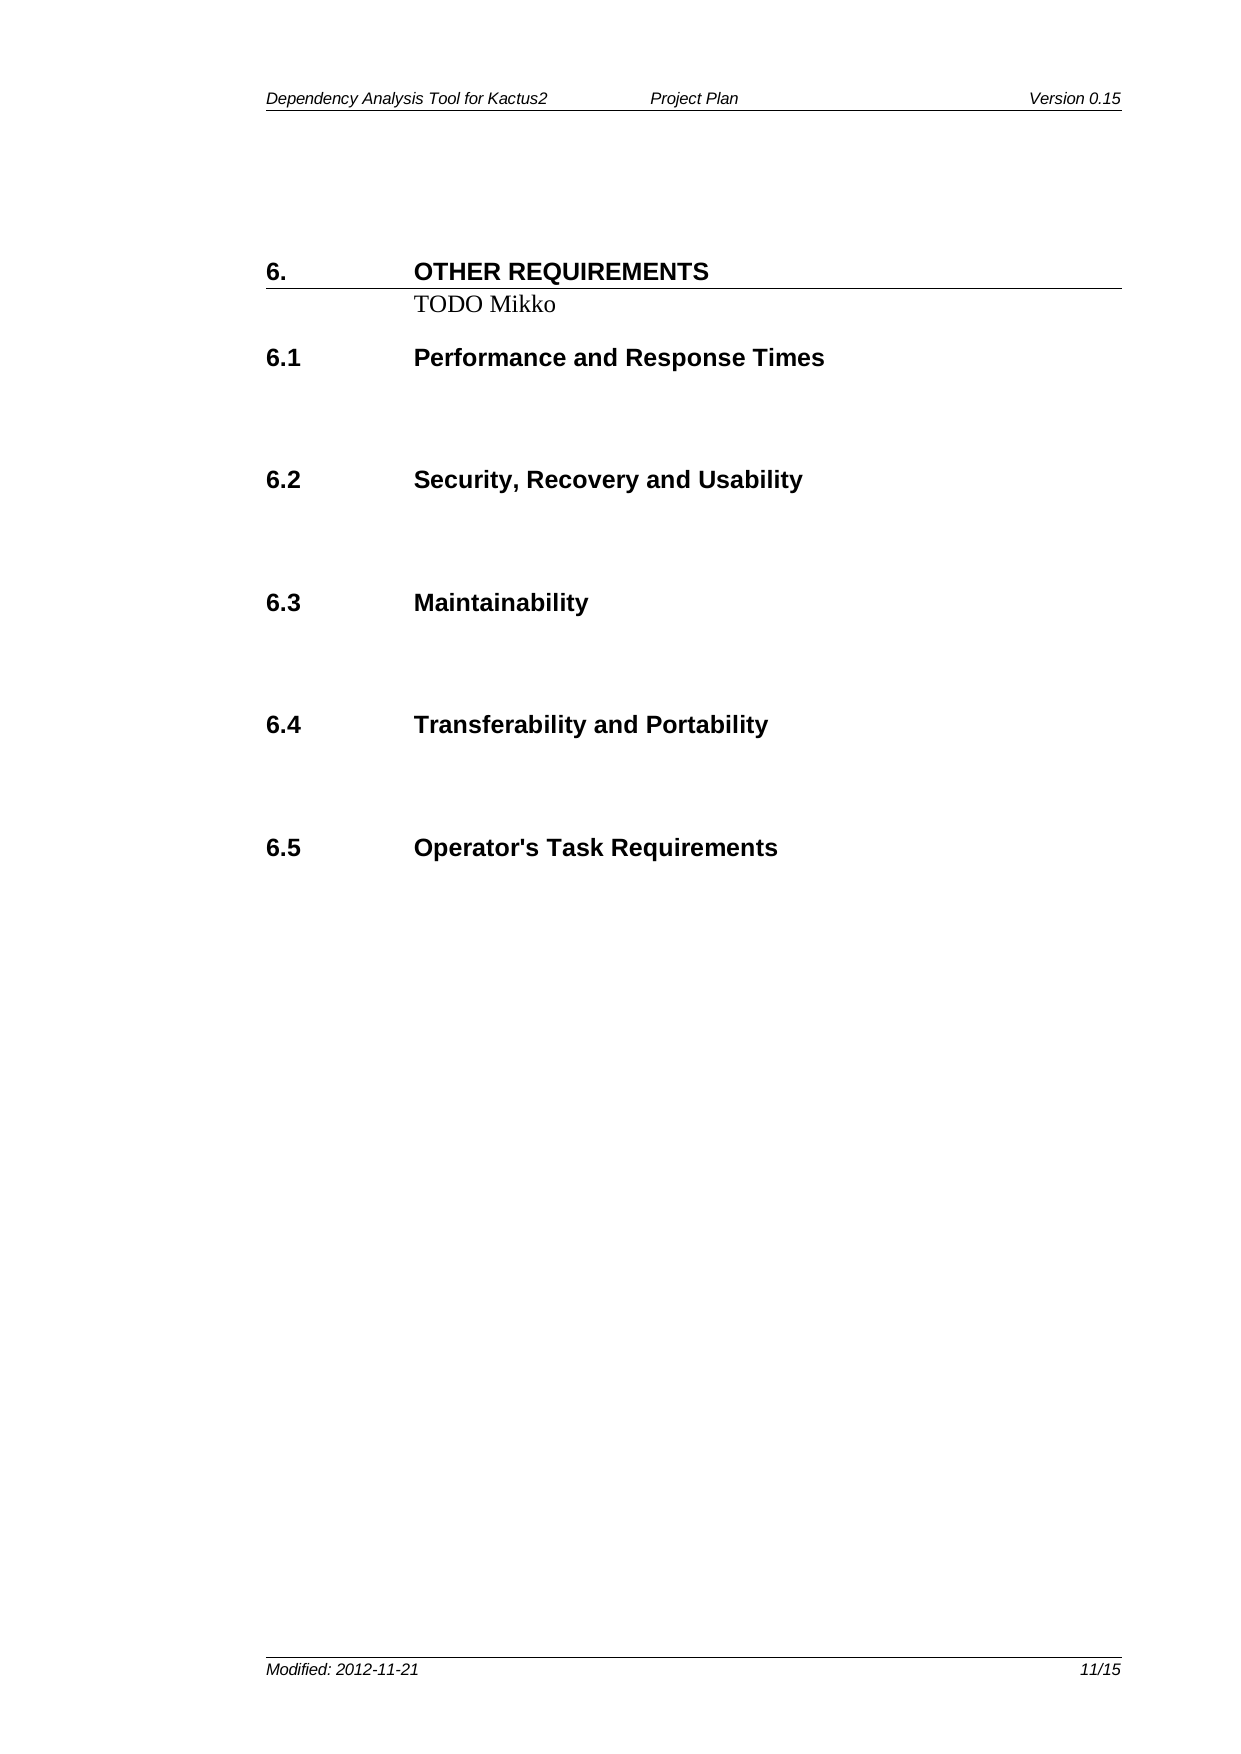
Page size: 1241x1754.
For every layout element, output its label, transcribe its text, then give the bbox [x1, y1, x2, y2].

subtitle Security, Recovery and Usability [266, 465, 1122, 494]
subtitle Other Requirements [266, 257, 1122, 288]
subtitle Performance and Response Times [266, 343, 1122, 372]
text TODO Mikko [369, 289, 1122, 318]
subtitle Transferability and Portability [266, 710, 1122, 739]
subtitle Maintainability [266, 588, 1122, 617]
subtitle Operator's Task Requirements [266, 833, 1122, 862]
